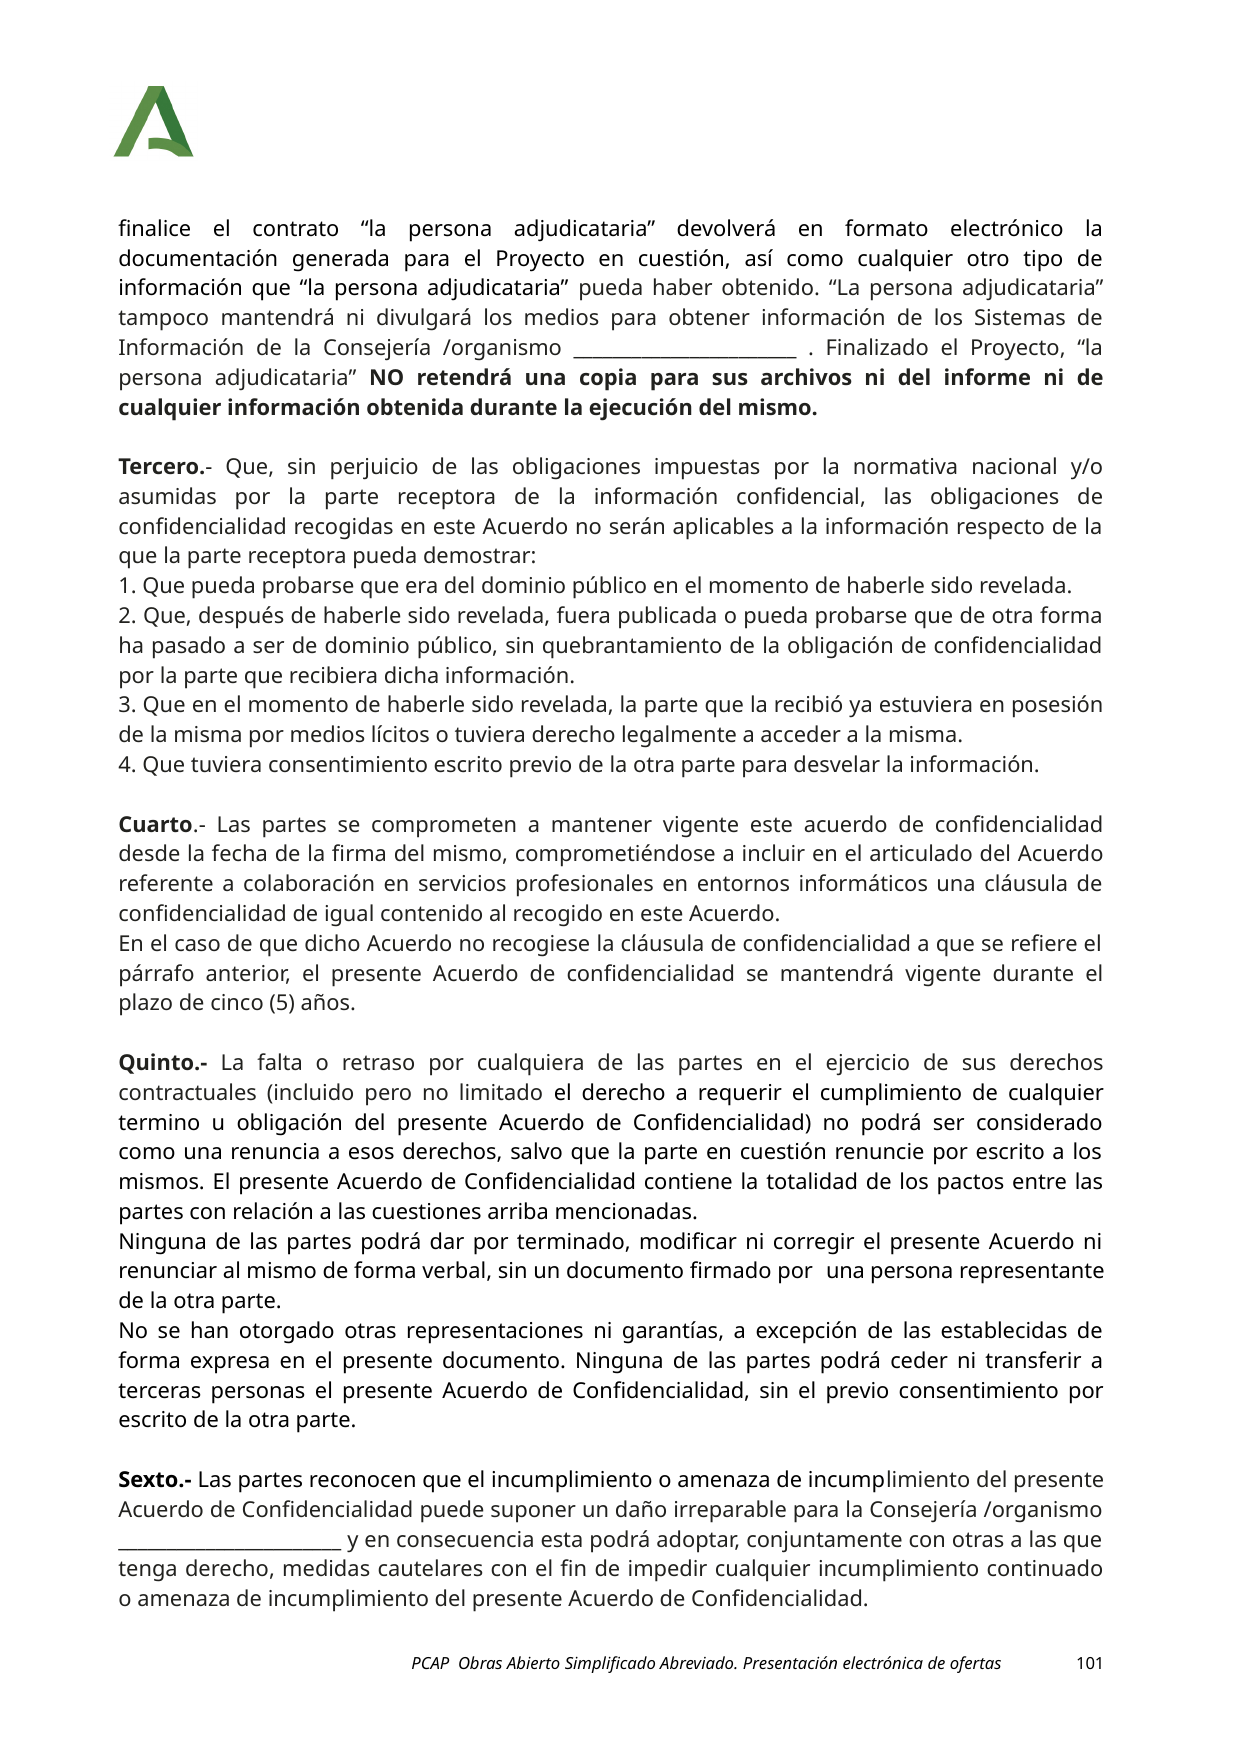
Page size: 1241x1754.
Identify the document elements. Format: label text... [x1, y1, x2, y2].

text Tercero.- Que, sin perjuicio de las obligaciones impuestas por la normativa nacional y/o asumidas por la parte receptora de la información confidencial, las obligaciones de confidencialidad recogidas en este Acuerdo no serán aplicables a la información respecto de la que la parte receptora pueda demostrar: [118, 451, 1104, 570]
text En el caso de que dicho Acuerdo no recogiese la cláusula de confidencialidad a que se refiere el párrafo anterior, el presente Acuerdo de confidencialidad se mantendrá vigente durante el plazo de cinco (5) años. [118, 928, 1104, 1017]
text 4. Que tuviera consentimiento escrito previo de la otra parte para desvelar la información. [118, 749, 1104, 779]
text Ninguna de las partes podrá dar por terminado, modificar ni corregir el presente Acuerdo ni renunciar al mismo de forma verbal, sin un documento firmado por una persona representante de la otra parte. [118, 1226, 1104, 1315]
text Cuarto.- Las partes se comprometen a mantener vigente este acuerdo de confidencialidad desde la fecha de la firma del mismo, comprometiéndose a incluir en el articulado del Acuerdo referente a colaboración en servicios profesionales en entornos informáticos una cláusula de confidencialidad de igual contenido al recogido en este Acuerdo. [118, 808, 1104, 928]
text No se han otorgado otras representaciones ni garantías, a excepción de las establecidas de forma expresa en el presente documento. Ninguna de las partes podrá ceder ni transferir a terceras personas el presente Acuerdo de Confidencialidad, sin el previo consentimiento por escrito de la otra parte. [118, 1315, 1104, 1434]
text finalice el contrato “la persona adjudicataria” devolverá en formato electrónico la documentación generada para el Proyecto en cuestión, así como cualquier otro tipo de información que “la persona adjudicataria” pueda haber obtenido. “La persona adjudicataria” tampoco mantendrá ni divulgará los medios para obtener información de los Sistemas de Información de la Consejería /organismo _______________________ . Finalizado el Proyecto, “la persona adjudicataria” NO retendrá una copia para sus archivos ni del informe ni de cualquier información obtenida durante la ejecución del mismo. [118, 213, 1104, 421]
picture [109, 81, 198, 161]
text 1. Que pueda probarse que era del dominio público en el momento de haberle sido revelada. [118, 570, 1104, 600]
text 3. Que en el momento de haberle sido revelada, la parte que la recibió ya estuviera en posesión de la misma por medios lícitos o tuviera derecho legalmente a acceder a la misma. [118, 689, 1104, 749]
text Sexto.- Las partes reconocen que el incumplimiento o amenaza de incumplimiento del presente Acuerdo de Confidencialidad puede suponer un daño irreparable para la Consejería /organismo _______________________ y en consecuencia esta podrá adoptar, conjuntamente con otras a las que tenga derecho, medidas cautelares con el fin de impedir cualquier incumplimiento continuado o amenaza de incumplimiento del presente Acuerdo de Confidencialidad. [118, 1464, 1104, 1613]
text Quinto.- La falta o retraso por cualquiera de las partes en el ejercicio de sus derechos contractuales (incluido pero no limitado el derecho a requerir el cumplimiento de cualquier termino u obligación del presente Acuerdo de Confidencialidad) no podrá ser considerado como una renuncia a esos derechos, salvo que la parte en cuestión renuncie por escrito a los mismos. El presente Acuerdo de Confidencialidad contiene la totalidad de los pactos entre las partes con relación a las cuestiones arriba mencionadas. [118, 1047, 1104, 1226]
text 2. Que, después de haberle sido revelada, fuera publicada o pueda probarse que de otra forma ha pasado a ser de dominio público, sin quebrantamiento de la obligación de confidencialidad por la parte que recibiera dicha información. [118, 600, 1104, 689]
